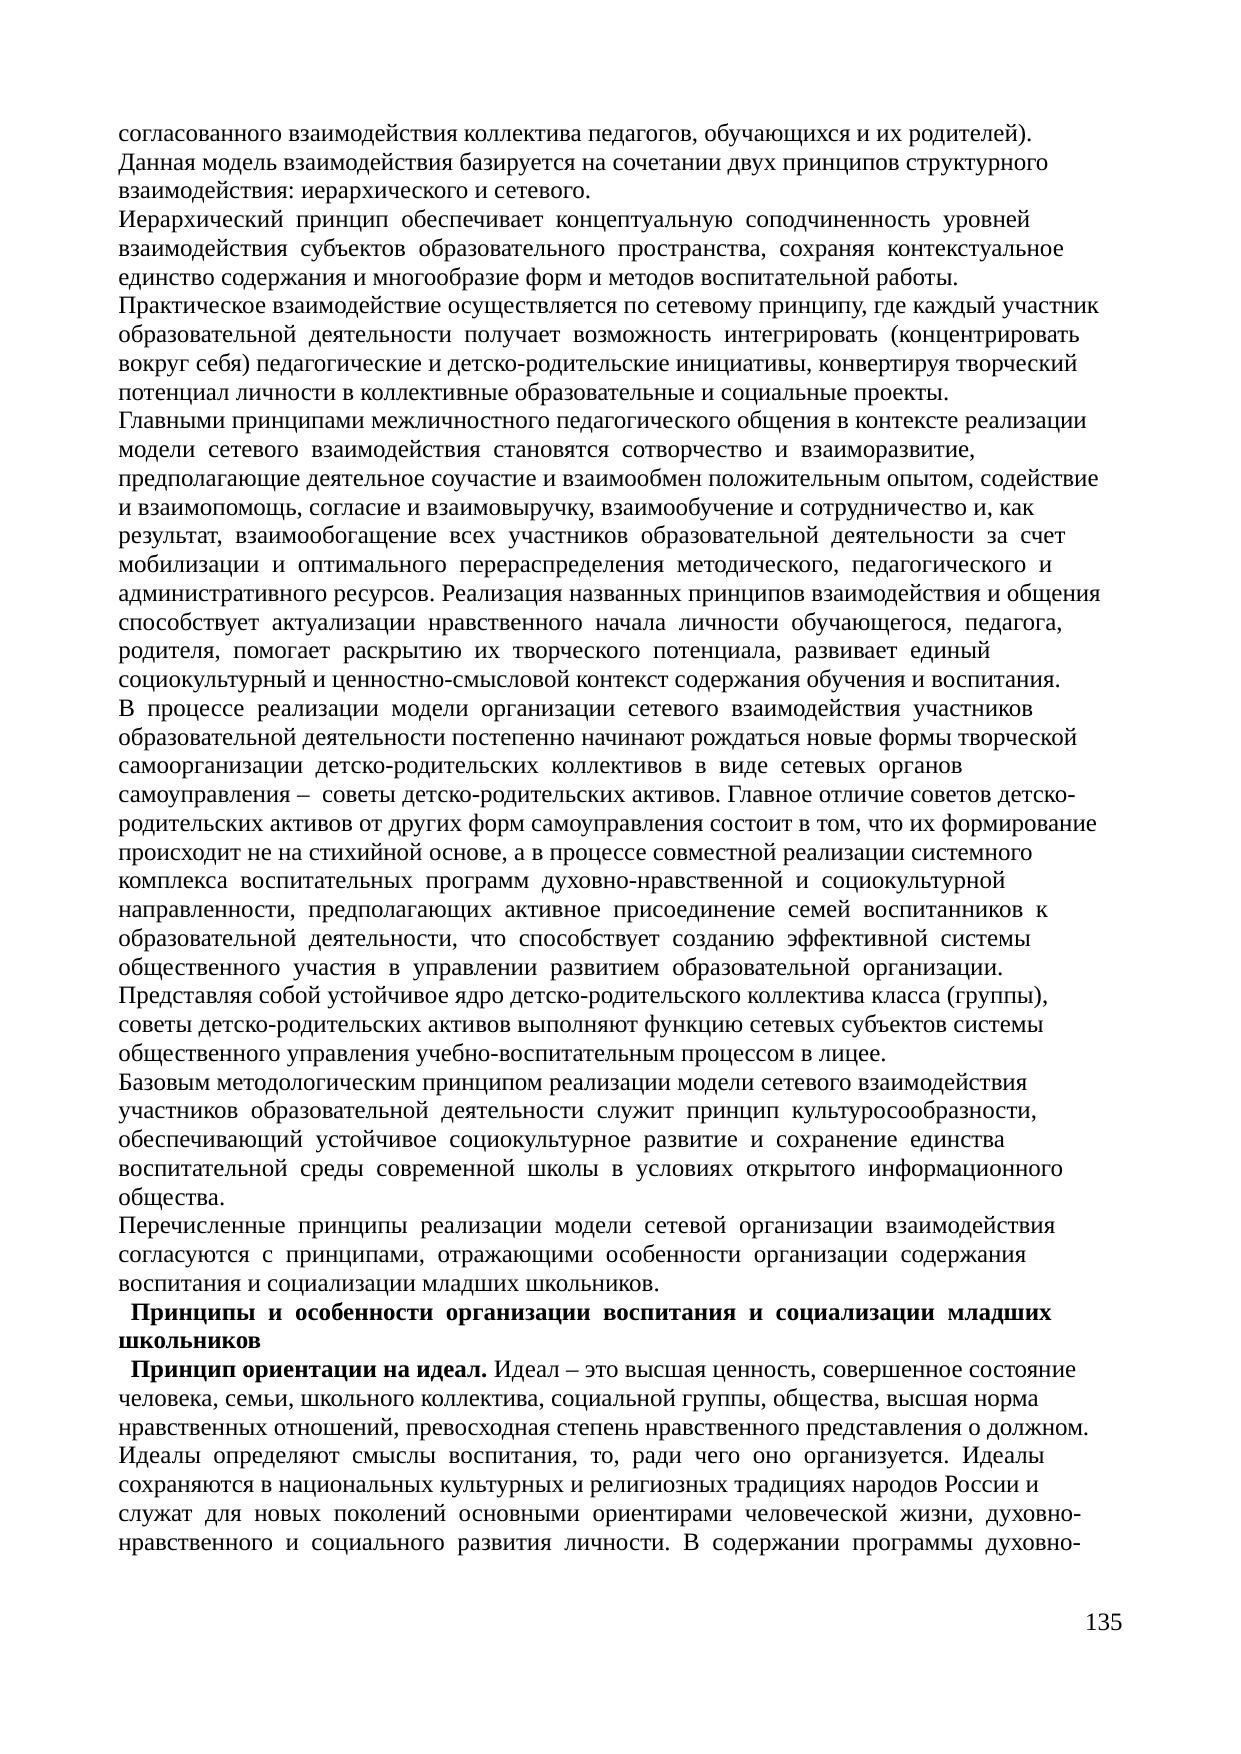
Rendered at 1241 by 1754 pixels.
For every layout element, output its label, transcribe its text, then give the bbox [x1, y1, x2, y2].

text самоуправления – советы детско-родительских активов. Главное отличие советов детско- [118, 779, 1122, 808]
text взаимодействия субъектов образовательного пространства, сохраняя контекстуальное [118, 233, 1122, 262]
text служат для новых поколений основными ориентирами человеческой жизни, духовно- [118, 1498, 1122, 1527]
text родителя, помогает раскрытию их творческого потенциала, развивает единый [118, 636, 1122, 664]
text вокруг себя) педагогические и детско-родительские инициативы, конвертируя творческий [118, 348, 1122, 377]
text родительских активов от других форм самоуправления состоит в том, что их формирование [118, 808, 1122, 837]
text участников образовательной деятельности служит принцип культуросообразности, [118, 1096, 1122, 1124]
text способствует актуализации нравственного начала личности обучающегося, педагога, [118, 607, 1122, 636]
text Главными принципами межличностного педагогического общения в контексте реализации [118, 406, 1122, 434]
text Принцип ориентации на идеал. Идеал – это высшая ценность, совершенное состояние [118, 1354, 1122, 1383]
text В процессе реализации модели организации сетевого взаимодействия участников [118, 693, 1122, 722]
text административного ресурсов. Реализация названных принципов взаимодействия и общения [118, 578, 1122, 607]
text единство содержания и многообразие форм и методов воспитательной работы. [118, 262, 1122, 291]
text советы детско-родительских активов выполняют функцию сетевых субъектов системы [118, 1009, 1122, 1038]
text общественного управления учебно-воспитательным процессом в лицее. [118, 1038, 1122, 1067]
text воспитания и социализации младших школьников. [118, 1268, 1122, 1297]
text нравственного и социального развития личности. В содержании программы духовно- [118, 1527, 1122, 1556]
text комплекса воспитательных программ духовно-нравственной и социокультурной [118, 866, 1122, 894]
text воспитательной среды современной школы в условиях открытого информационного [118, 1153, 1122, 1182]
text образовательной деятельности постепенно начинают рождаться новые формы творческой [118, 722, 1122, 751]
text Иерархический принцип обеспечивает концептуальную соподчиненность уровней [118, 204, 1122, 233]
text Идеалы определяют смыслы воспитания, то, ради чего оно организуется. Идеалы [118, 1441, 1122, 1469]
text модели сетевого взаимодействия становятся сотворчество и взаиморазвитие, [118, 434, 1122, 463]
text направленности, предполагающих активное присоединение семей воспитанников к [118, 894, 1122, 923]
text человека, семьи, школьного коллектива, социальной группы, общества, высшая норма [118, 1383, 1122, 1412]
text результат, взаимообогащение всех участников образовательной деятельности за счет [118, 521, 1122, 549]
text школьников [118, 1326, 1122, 1354]
text общественного участия в управлении развитием образовательной организации. [118, 952, 1122, 981]
text общества. [118, 1182, 1122, 1211]
text Данная модель взаимодействия базируется на сочетании двух принципов структурного [118, 147, 1122, 176]
text сохраняются в национальных культурных и религиозных традициях народов России и [118, 1469, 1122, 1498]
text Практическое взаимодействие осуществляется по сетевому принципу, где каждый участник [118, 291, 1122, 319]
text Принципы и особенности организации воспитания и социализации младших [118, 1297, 1122, 1326]
text Представляя собой устойчивое ядро детско-родительского коллектива класса (группы), [118, 981, 1122, 1009]
text социокультурный и ценностно-смысловой контекст содержания обучения и воспитания. [118, 664, 1122, 693]
text и взаимопомощь, согласие и взаимовыручку, взаимообучение и сотрудничество и, как [118, 492, 1122, 521]
text взаимодействия: иерархического и сетевого. [118, 176, 1122, 204]
text самоорганизации детско-родительских коллективов в виде сетевых органов [118, 751, 1122, 779]
text Перечисленные принципы реализации модели сетевой организации взаимодействия [118, 1211, 1122, 1239]
text происходит не на стихийной основе, а в процессе совместной реализации системного [118, 837, 1122, 866]
text потенциал личности в коллективные образовательные и социальные проекты. [118, 377, 1122, 406]
text предполагающие деятельное соучастие и взаимообмен положительным опытом, содействие [118, 463, 1122, 492]
text Базовым методологическим принципом реализации модели сетевого взаимодействия [118, 1067, 1122, 1096]
text мобилизации и оптимального перераспределения методического, педагогического и [118, 549, 1122, 578]
text образовательной деятельности получает возможность интегрировать (концентрировать [118, 319, 1122, 348]
text согласованного взаимодействия коллектива педагогов, обучающихся и их родителей). [118, 118, 1122, 147]
text обеспечивающий устойчивое социокультурное развитие и сохранение единства [118, 1124, 1122, 1153]
text образовательной деятельности, что способствует созданию эффективной системы [118, 923, 1122, 952]
text согласуются с принципами, отражающими особенности организации содержания [118, 1239, 1122, 1268]
text нравственных отношений, превосходная степень нравственного представления о должном. [118, 1412, 1122, 1441]
